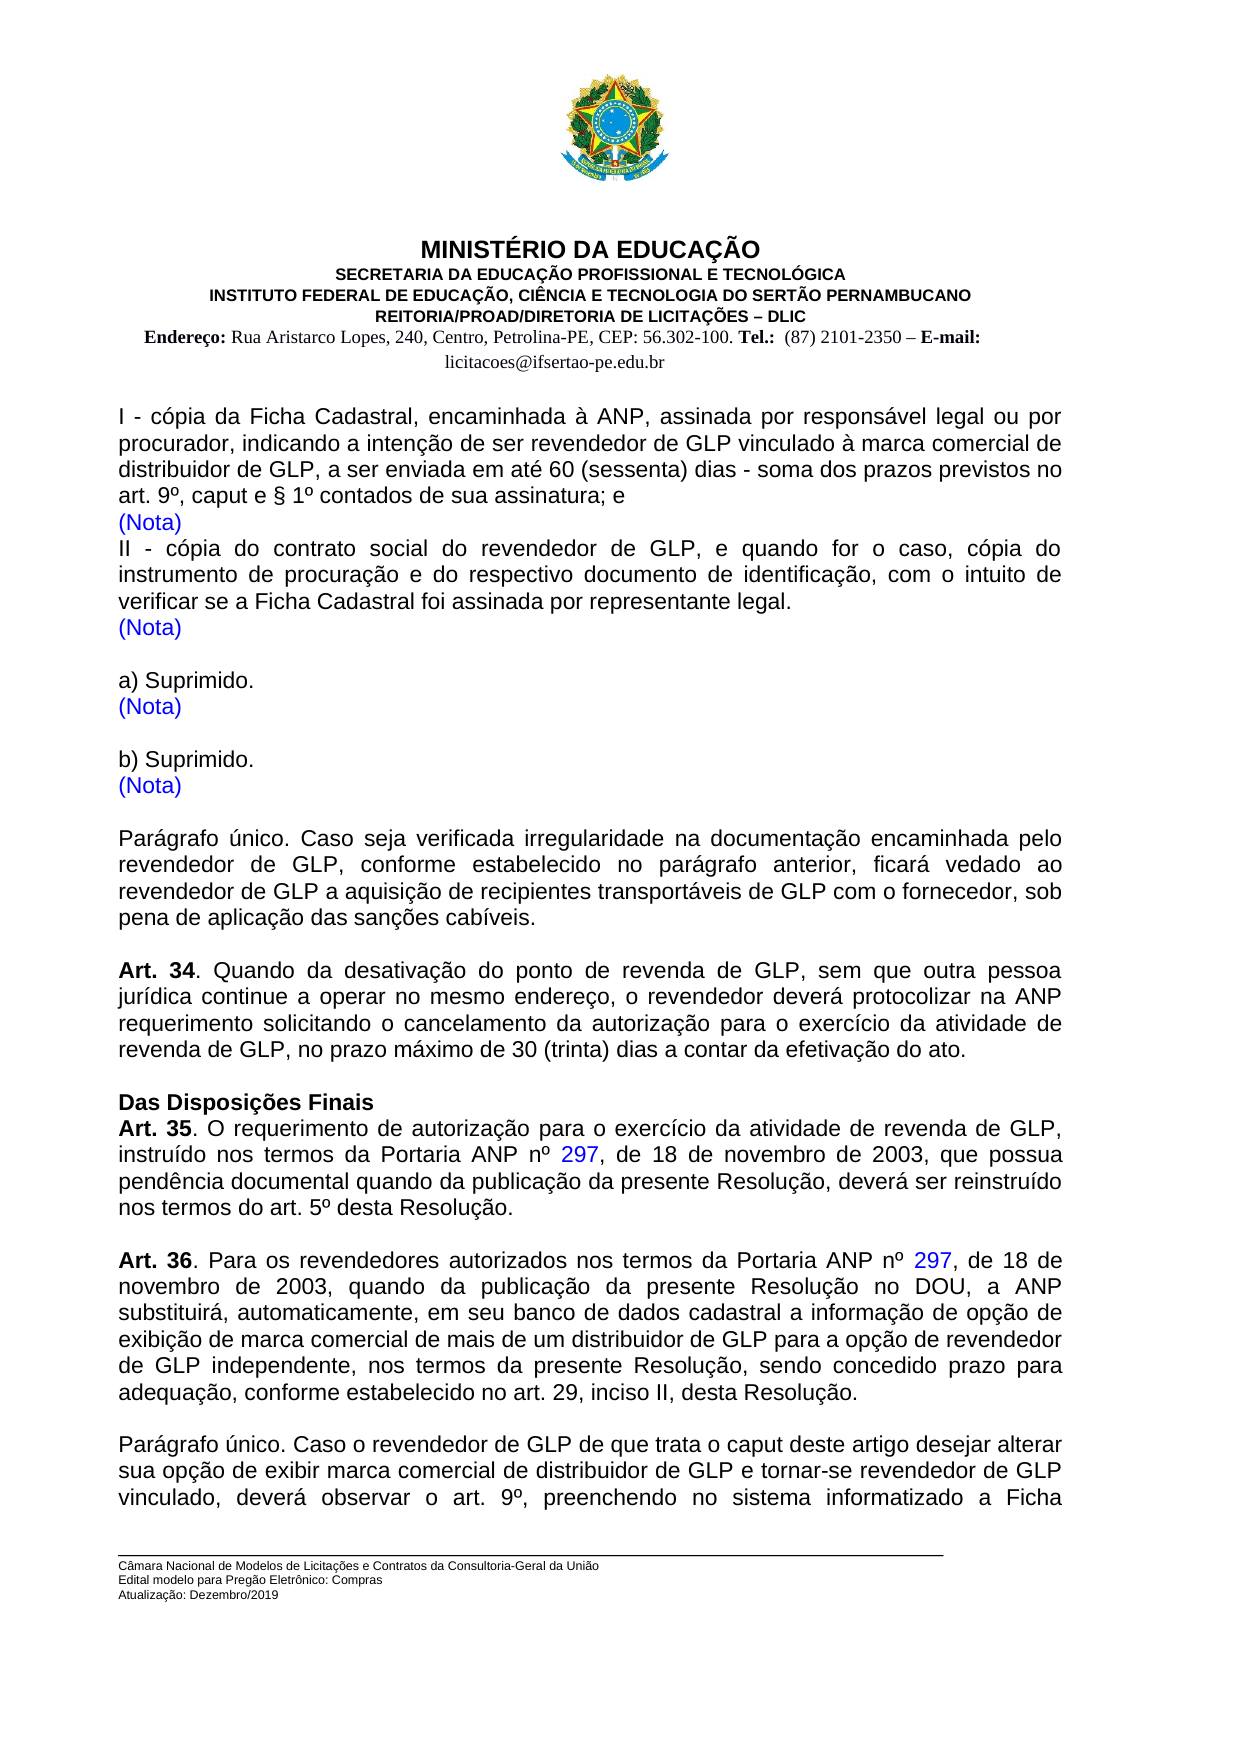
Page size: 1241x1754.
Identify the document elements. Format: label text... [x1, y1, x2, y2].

text (Nota) [118, 772, 1063, 799]
text Art. 36. Para os revendedores autorizados nos termos da Portaria ANP nº 297, de 18 de novembro de 2003, quando da publicação da presente Resolução no DOU, a ANP substituirá, automaticamente, em seu banco de dados cadastral a informação de opção de exibição de marca comercial de mais de um distribuidor de GLP para a opção de revendedor de GLP independente, nos termos da presente Resolução, sendo concedido prazo para adequação, conforme estabelecido no art. 29, inciso II, desta Resolução. [118, 1247, 1063, 1405]
text I - cópia da Ficha Cadastral, encaminhada à ANP, assinada por responsável legal ou por procurador, indicando a intenção de ser revendedor de GLP vinculado à marca comercial de distribuidor de GLP, a ser enviada em até 60 (sessenta) dias - soma dos prazos previstos no art. 9º, caput e § 1º contados de sua assinatura; e [118, 403, 1063, 509]
text Parágrafo único. Caso seja verificada irregularidade na documentação encaminhada pelo revendedor de GLP, conforme estabelecido no parágrafo anterior, ficará vedado ao revendedor de GLP a aquisição de recipientes transportáveis de GLP com o fornecedor, sob pena de aplicação das sanções cabíveis. [118, 825, 1063, 930]
text (Nota) [118, 509, 1063, 535]
text Das Disposições Finais [118, 1088, 1063, 1115]
text II - cópia do contrato social do revendedor de GLP, e quando for o caso, cópia do instrumento de procuração e do respectivo documento de identificação, com o intuito de verificar se a Ficha Cadastral foi assinada por representante legal. [118, 535, 1063, 614]
picture [560, 74, 669, 181]
text (Nota) [118, 693, 1063, 719]
text Art. 35. O requerimento de autorização para o exercício da atividade de revenda de GLP, instruído nos termos da Portaria ANP nº 297, de 18 de novembro de 2003, que possua pendência documental quando da publicação da presente Resolução, deverá ser reinstruído nos termos do art. 5º desta Resolução. [118, 1115, 1063, 1220]
text b) Suprimido. [118, 746, 1063, 772]
text (Nota) [118, 614, 1063, 641]
text Art. 34. Quando da desativação do ponto de revenda de GLP, sem que outra pessoa jurídica continue a operar no mesmo endereço, o revendedor deverá protocolizar na ANP requerimento solicitando o cancelamento da autorização para o exercício da atividade de revenda de GLP, no prazo máximo de 30 (trinta) dias a contar da efetivação do ato. [118, 957, 1063, 1062]
text a) Suprimido. [118, 667, 1063, 693]
text Parágrafo único. Caso o revendedor de GLP de que trata o caput deste artigo desejar alterar sua opção de exibir marca comercial de distribuidor de GLP e tornar-se revendedor de GLP vinculado, deverá observar o art. 9º, preenchendo no sistema informatizado a Ficha [118, 1431, 1063, 1510]
